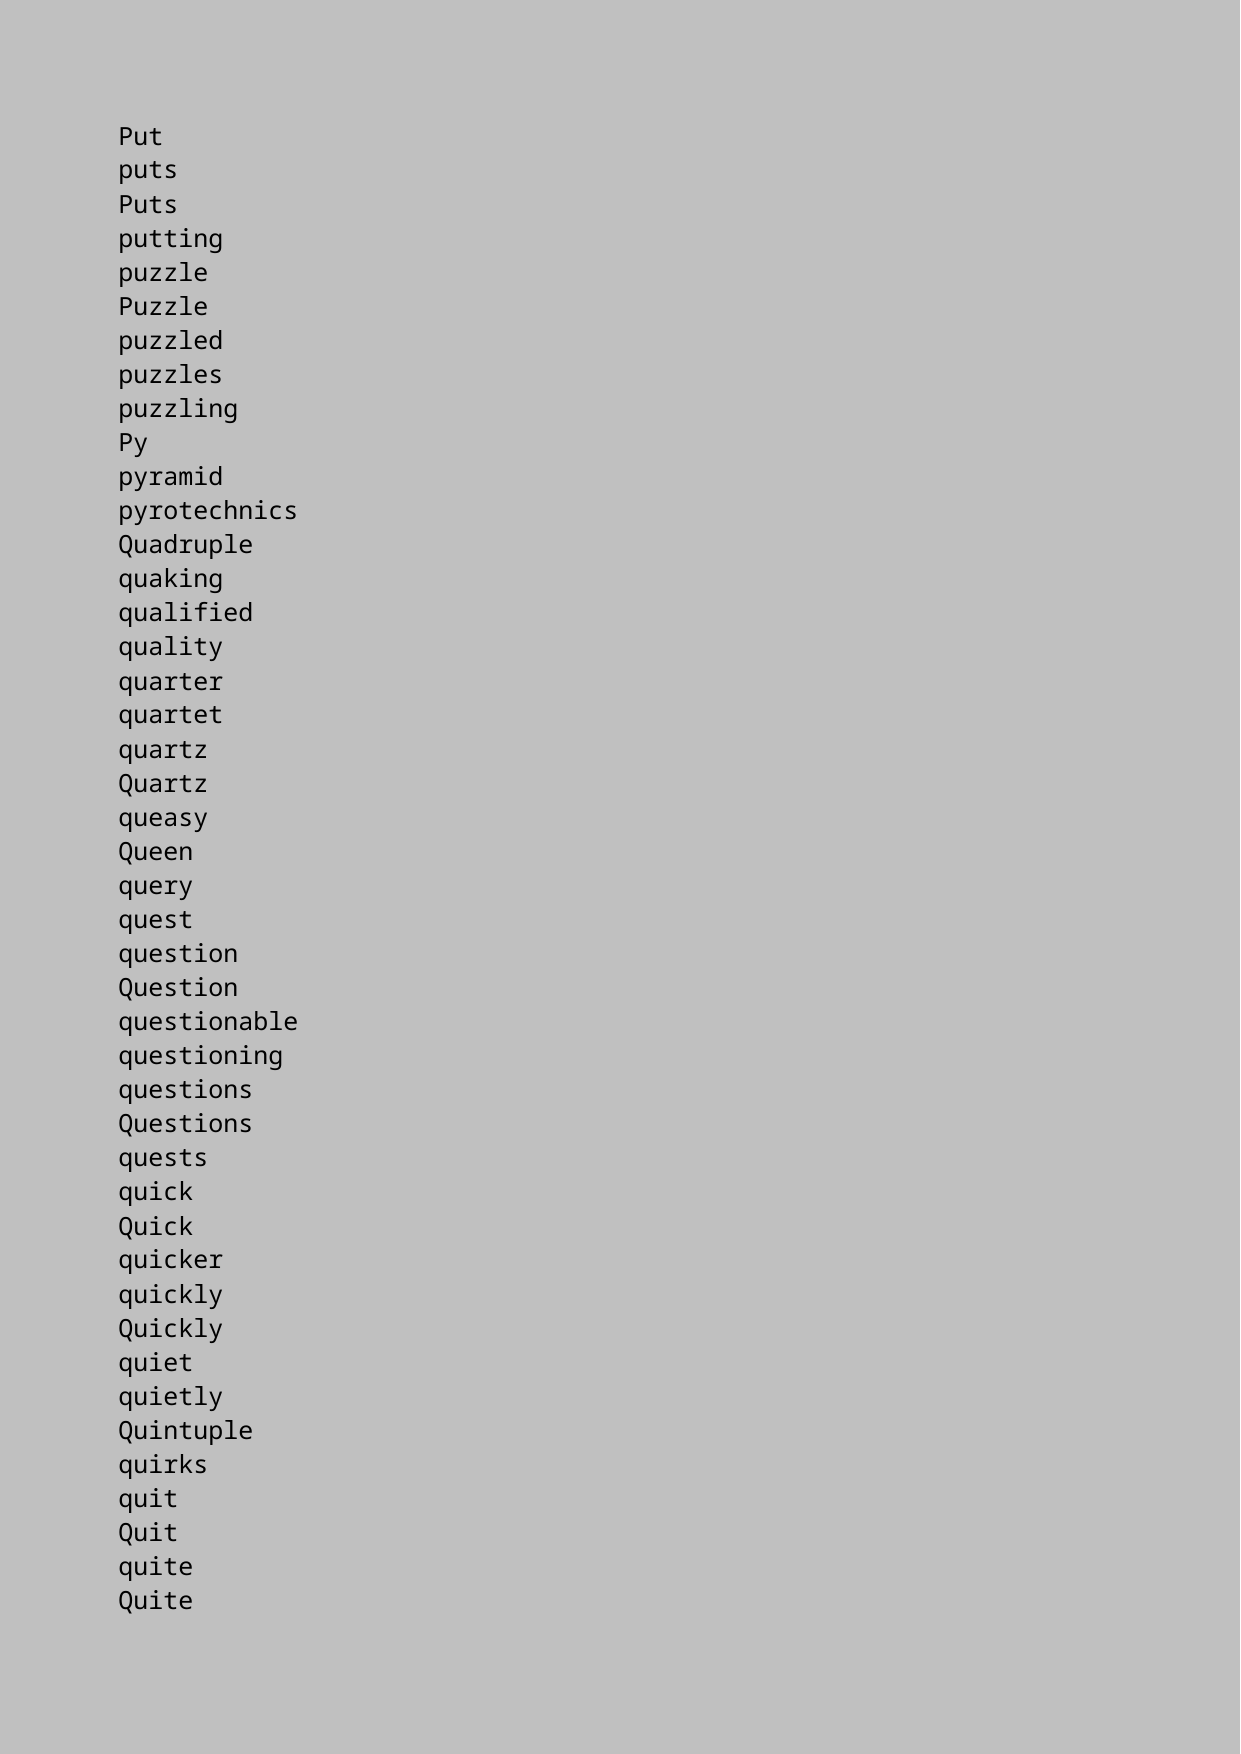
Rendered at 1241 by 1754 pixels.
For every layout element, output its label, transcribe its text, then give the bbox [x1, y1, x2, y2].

text pyrotechnics [118, 493, 1122, 527]
text Quickly [118, 1310, 1122, 1344]
text questionable [118, 1004, 1122, 1038]
text Question [118, 970, 1122, 1004]
text quit [118, 1481, 1122, 1515]
text queasy [118, 799, 1122, 833]
text quickly [118, 1276, 1122, 1310]
text quirks [118, 1447, 1122, 1481]
text Puts [118, 186, 1122, 220]
text quality [118, 629, 1122, 663]
text Quite [118, 1583, 1122, 1617]
text quite [118, 1549, 1122, 1583]
text Questions [118, 1106, 1122, 1140]
text quiet [118, 1344, 1122, 1378]
text quaking [118, 561, 1122, 595]
text Quit [118, 1515, 1122, 1549]
text Py [118, 425, 1122, 459]
text Quartz [118, 765, 1122, 799]
text quicker [118, 1242, 1122, 1276]
text puzzles [118, 357, 1122, 391]
text quietly [118, 1378, 1122, 1412]
text quest [118, 902, 1122, 936]
text puzzling [118, 391, 1122, 425]
text qualified [118, 595, 1122, 629]
text quarter [118, 663, 1122, 697]
text puzzle [118, 254, 1122, 288]
text question [118, 936, 1122, 970]
text pyramid [118, 459, 1122, 493]
text Queen [118, 833, 1122, 867]
text Quadruple [118, 527, 1122, 561]
text Puzzle [118, 288, 1122, 322]
text questions [118, 1072, 1122, 1106]
text Quintuple [118, 1412, 1122, 1447]
text query [118, 867, 1122, 902]
text quartz [118, 731, 1122, 765]
text quartet [118, 697, 1122, 731]
text putting [118, 220, 1122, 254]
text questioning [118, 1038, 1122, 1072]
text quests [118, 1140, 1122, 1174]
text puzzled [118, 322, 1122, 357]
text quick [118, 1174, 1122, 1208]
text Quick [118, 1208, 1122, 1242]
text Put [118, 118, 1122, 152]
text puts [118, 152, 1122, 186]
